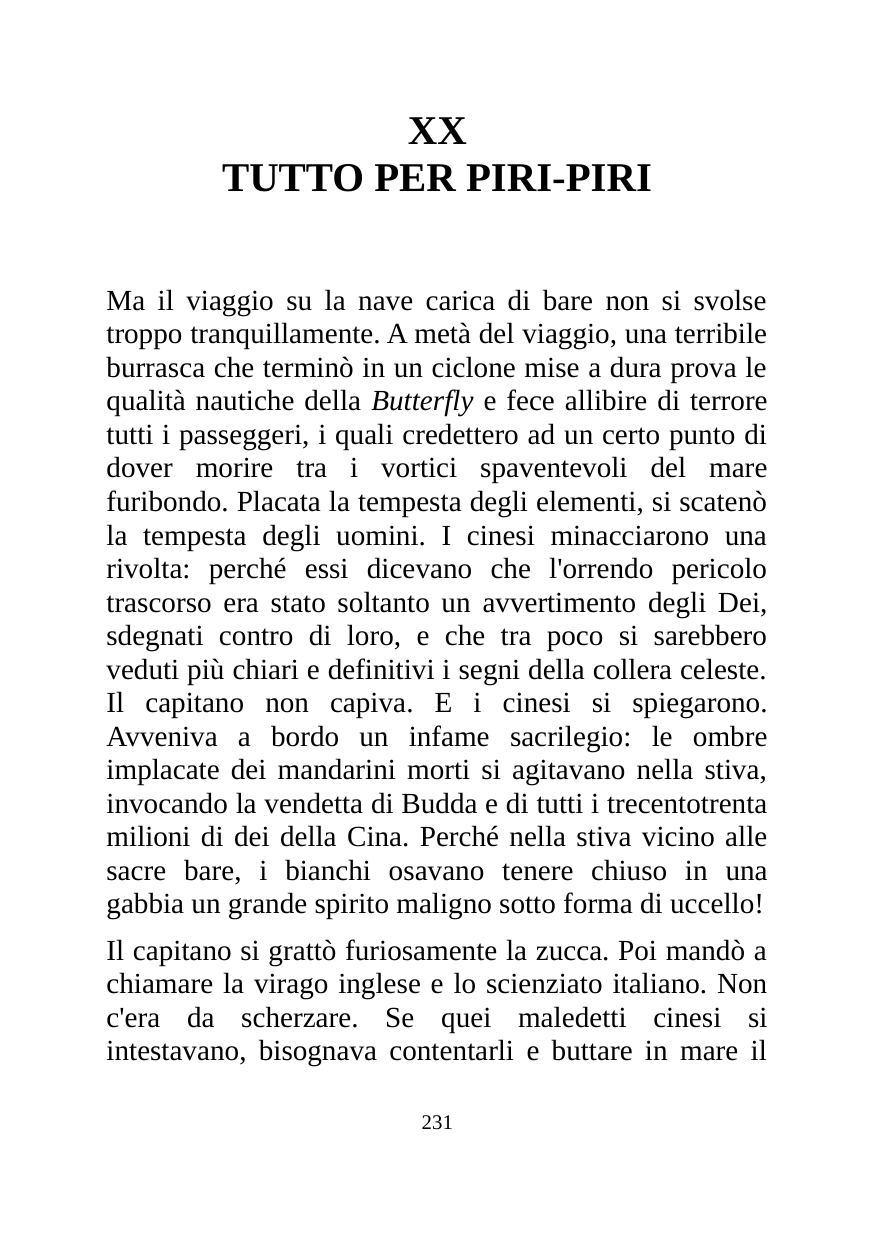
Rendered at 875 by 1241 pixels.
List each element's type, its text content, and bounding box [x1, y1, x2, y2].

text Ma il viaggio su la nave carica di bare non si svolse troppo tranquillamente. A metà del viaggio, una terribile burrasca che terminò in un ciclone mise a dura prova le qualità nautiche della Butterfly e fece allibire di terrore tutti i passeggeri, i quali credettero ad un certo punto di dover morire tra i vortici spaventevoli del mare furibondo. Placata la tempesta degli elementi, si scatenò la tempesta degli uomini. I cinesi minacciarono una rivolta: perché essi dicevano che l'orrendo pericolo trascorso era stato soltanto un avvertimento degli Dei, sdegnati contro di loro, e che tra poco si sarebbero veduti più chiari e definitivi i segni della collera celeste. Il capitano non capiva. E i cinesi si spiegarono. Avveniva a bordo un infame sacrilegio: le ombre implacate dei mandarini morti si agitavano nella stiva, invocando la vendetta di Budda e di tutti i trecentotrenta milioni di dei della Cina. Perché nella stiva vicino alle sacre bare, i bianchi osavano tenere chiuso in una gabbia un grande spirito maligno sotto forma di uccello! [106, 283, 768, 920]
subtitle XX TUTTO PER PIRI-PIRI [106, 106, 768, 200]
text Il capitano si grattò furiosamente la zucca. Poi mandò a chiamare la virago inglese e lo scienziato italiano. Non c'era da scherzare. Se quei maledetti cinesi si intestavano, bisognava contentarli e buttare in mare il [106, 933, 768, 1067]
